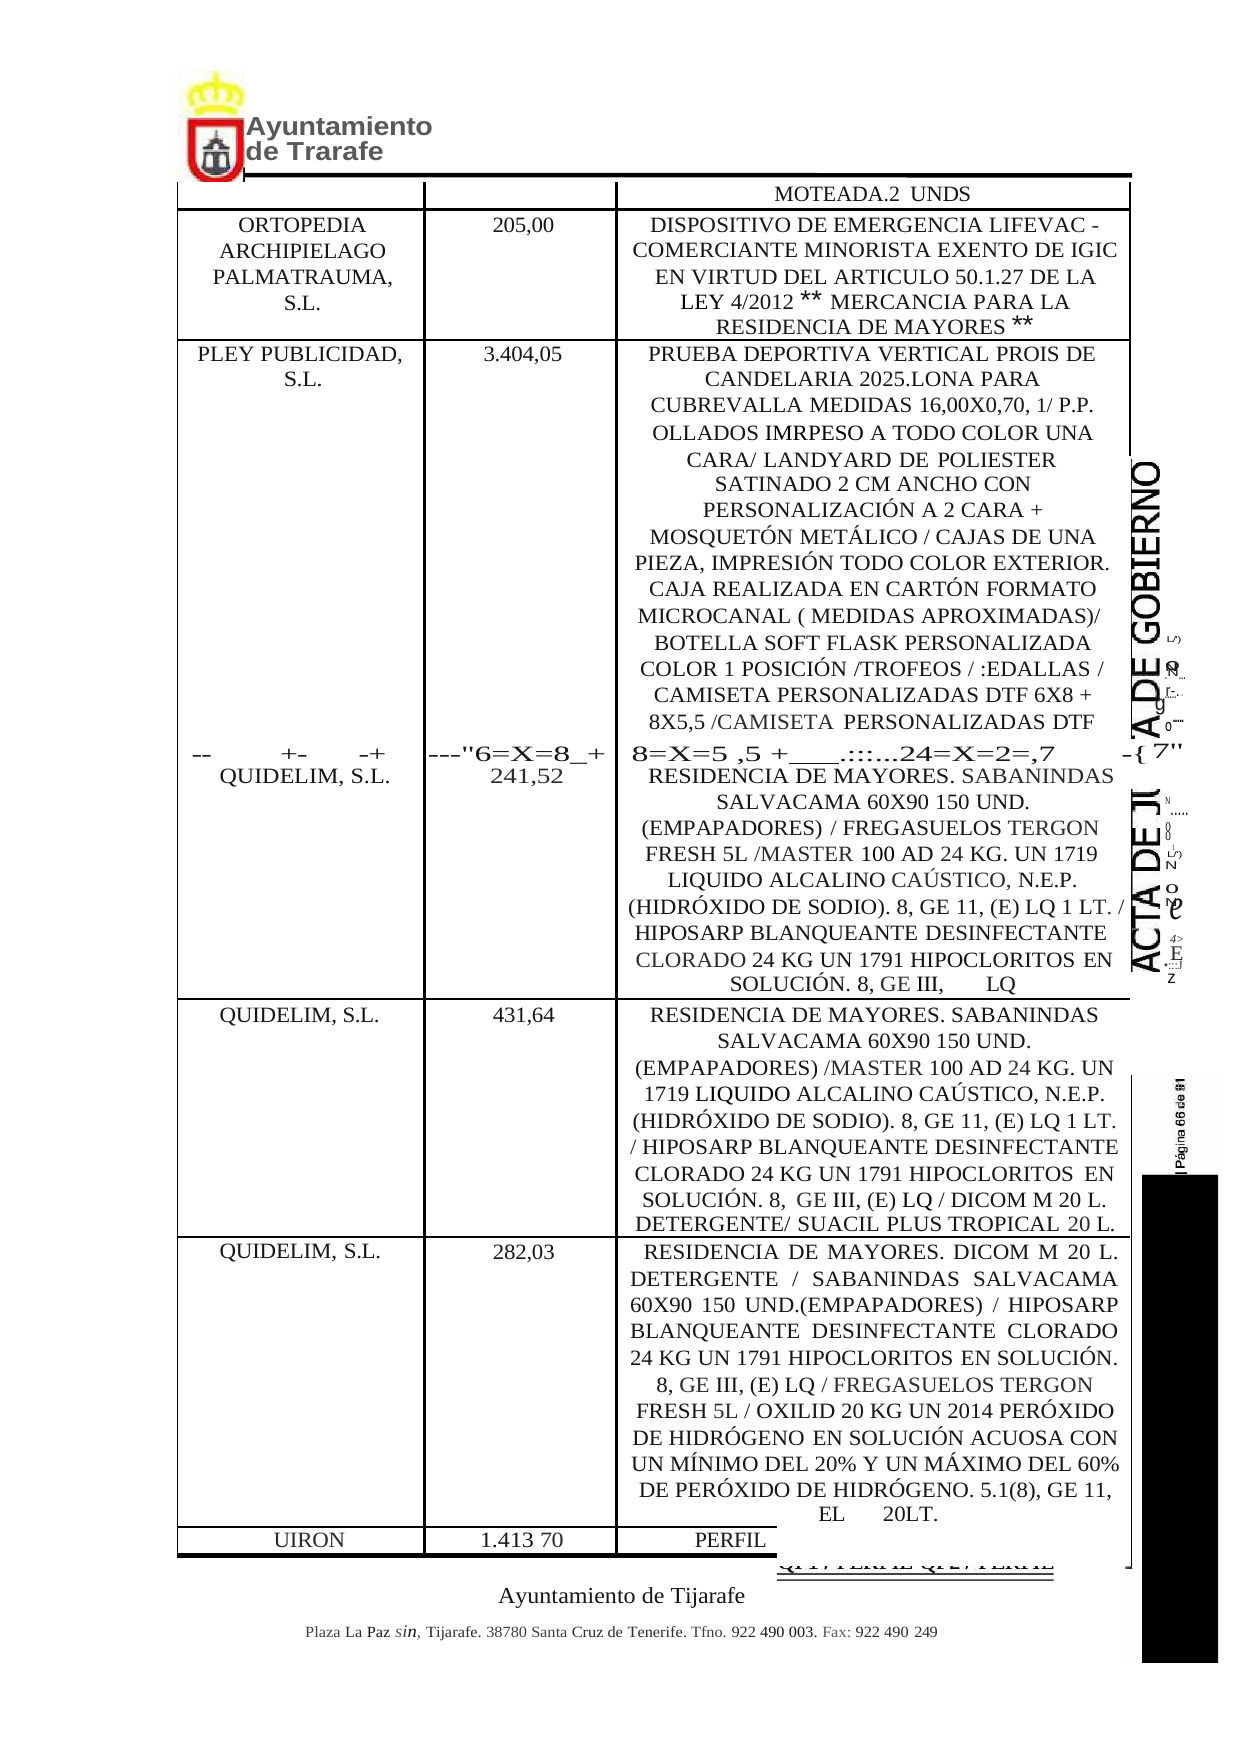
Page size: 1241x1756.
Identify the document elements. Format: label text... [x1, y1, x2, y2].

table_cell PIEZA, IMPRESIÓN TODO COLOR EXTERIOR. [618, 551, 1130, 578]
text N..... [1165, 799, 1241, 819]
text E [1170, 946, 1241, 963]
table_cell [178, 683, 423, 709]
table_cell [178, 843, 423, 869]
table_header [178, 182, 423, 208]
table_cell [178, 472, 423, 498]
text 1 [1172, 845, 1241, 851]
table_cell [426, 790, 615, 816]
table_cell SATINADO 2 CM ANCHO CON [618, 472, 1130, 498]
table_cell COLOR 1 POSICIÓN /TROFEOS / :EDALLAS / [618, 657, 1130, 683]
table_cell ORTOPEDIA ARCHIPIELAGO PALMATRAUMA, S.L. [178, 211, 423, 339]
table_cell [777, 1526, 1130, 1553]
table_cell OLLADOS IMRPESO A TODO COLOR UNA [618, 419, 1129, 456]
table_cell [178, 974, 423, 998]
table_cell CAJA REALIZADA EN CARTÓN FORMATO [618, 578, 1130, 604]
table_cell 1.413 70 [426, 1528, 615, 1553]
table_cell SOLUCIÓN. 8, GE III, LQ [618, 974, 1130, 998]
table_cell [426, 843, 615, 869]
table_cell [426, 419, 615, 456]
table_cell [426, 895, 615, 922]
table_cell [426, 869, 615, 895]
table_cell [178, 869, 423, 895]
table_cell PERSONALIZACIÓN A 2 CARA + [618, 499, 1130, 525]
table_cell 431,64 [426, 1000, 615, 1236]
table_cell S.L. [178, 367, 423, 393]
table_cell MOSQUETÓN METÁLICO / CAJAS DE UNA [618, 525, 1130, 551]
table_cell UIRON [178, 1528, 423, 1553]
table_cell RESIDENCIA DE MAYORES. SABANINDAS SALVACAMA 60X90 150 UND. (EMPAPADORES) /MASTER 100 AD 24 KG. UN 1719 LIQUIDO ALCALINO CAÚSTICO, N.E.P. (HIDRÓXIDO DE SODIO). 8, GE 11, (E) LQ 1 LT. / HIPOSARP BLANQUEANTE DESINFECTANTE CLORADO 24 KG UN 1791 HIPOCLORITOS EN SOLUCIÓN. 8, GE III, (E) LQ / DICOM M 20 L. DETERGENTE/ SUACIL PLUS TROPICAL 20 L. [618, 1000, 1130, 1236]
table_cell [178, 922, 423, 948]
table_cell CANDELARIA 2025.LONA PARA [618, 367, 1129, 393]
table_cell [426, 525, 615, 551]
table_cell PLEY PUBLICIDAD, [178, 341, 423, 367]
table_cell MICROCANAL ( MEDIDAS APROXIMADAS)/ [618, 604, 1130, 631]
table_cell 8=X=5 ,5 + .:::...24=X=2=,7 -{ RESIDENCIA DE MAYORES. SABANINDAS [618, 739, 1130, 790]
table_cell [178, 456, 423, 472]
table_cell ---"6=X=8_+ 241,52 [426, 739, 615, 790]
table_cell [178, 578, 423, 604]
text 1 7" [1131, 451, 1241, 764]
table_cell 8X5,5 /CAMISETA PERSONALIZADAS DTF [618, 709, 1130, 738]
table_cell LIQUIDO ALCALINO CAÚSTICO, N.E.P. [618, 869, 1130, 895]
table_header MOTEADA.2 UNDS [618, 182, 1129, 208]
table_cell [178, 948, 423, 974]
table_cell [178, 816, 423, 842]
table_cell [178, 419, 423, 456]
table_cell DISPOSITIVO DE EMERGENCIA LIFEVAC - COMERCIANTE MINORISTA EXENTO DE IGIC EN VIRTUD DEL ARTICULO 50.1.27 DE LA LEY 4/2012 ** MERCANCIA PARA LA RESIDENCIA DE MAYORES ** [618, 211, 1129, 339]
table_cell [178, 631, 423, 657]
table_cell [426, 551, 615, 578]
table_cell [426, 683, 615, 709]
table_header [426, 182, 615, 208]
table_cell PERFIL [618, 1528, 777, 1553]
table_cell (HIDRÓXIDO DE SODIO). 8, GE 11, (E) LQ 1 LT. / [618, 895, 1130, 922]
table_cell SALVACAMA 60X90 150 UND. [618, 790, 1130, 816]
table_cell HIPOSARP BLANQUEANTE DESINFECTANTE [618, 922, 1130, 948]
table_cell 282,03 [426, 1238, 615, 1526]
table_cell BOTELLA SOFT FLASK PERSONALIZADA [618, 631, 1130, 657]
table_cell [178, 790, 423, 816]
text •:::J [1164, 963, 1241, 971]
table_cell QUIDELIM, S.L. [178, 1238, 423, 1526]
table_cell PRUEBA DEPORTIVA VERTICAL PROIS DE [618, 341, 1129, 367]
table_cell [426, 816, 615, 842]
table_cell [426, 974, 615, 998]
table_cell 205,00 [426, 211, 615, 339]
table_cell [426, 393, 615, 419]
text 4> [1170, 934, 1241, 946]
text o o [1165, 823, 1172, 845]
text L/') [1167, 851, 1241, 859]
table_cell [178, 499, 423, 525]
table_cell FRESH 5L /MASTER 100 AD 24 KG. UN 1719 [618, 843, 1130, 869]
text e [1169, 881, 1183, 929]
table_cell QUIDELIM, S.L. [178, 1000, 423, 1236]
table_cell [178, 393, 423, 419]
table_cell [426, 578, 615, 604]
text No N [1165, 860, 1180, 909]
table_cell [426, 367, 615, 393]
table_cell [426, 922, 615, 948]
table_cell CUBREVALLA MEDIDAS 16,00X0,70, 1/ P.P. [618, 393, 1129, 419]
table_cell [426, 709, 615, 738]
table_cell -- +- -+ QUIDELIM, S.L. [178, 739, 423, 790]
table_cell [426, 657, 615, 683]
table_cell CAMISETA PERSONALIZADAS DTF 6X8 + [618, 683, 1130, 709]
table_cell [426, 456, 615, 472]
table_cell [178, 709, 423, 738]
table_cell [426, 499, 615, 525]
table_cell [426, 631, 615, 657]
table_cell [426, 948, 615, 974]
text z [1167, 971, 1241, 987]
table_cell [178, 657, 423, 683]
table_cell [178, 525, 423, 551]
table_cell [178, 604, 423, 631]
table_cell RESIDENCIA DE MAYORES. DICOM M 20 L. DETERGENTE / SABANINDAS SALVACAMA 60X90 150 UND.(EMPAPADORES) / HIPOSARP BLANQUEANTE DESINFECTANTE CLORADO 24 KG UN 1791 HIPOCLORITOS EN SOLUCIÓN. 8, GE III, (E) LQ / FREGASUELOS TERGON FRESH 5L / OXILID 20 KG UN 2014 PERÓXIDO DE HIDRÓGENO EN SOLUCIÓN ACUOSA CON UN MÍNIMO DEL 20% Y UN MÁXIMO DEL 60% DE PERÓXIDO DE HIDRÓGENO. 5.1(8), GE 11, EL 20LT. [618, 1238, 1130, 1526]
table_cell (EMPAPADORES) / FREGASUELOS TERGON [618, 816, 1130, 842]
table_cell [426, 604, 615, 631]
table_cell CARA/ LANDYARD DE POLIESTER [618, 456, 1130, 472]
table_cell [426, 472, 615, 498]
table_cell 3.404,05 [426, 341, 615, 367]
table_cell [178, 895, 423, 922]
table_cell CLORADO 24 KG UN 1791 HIPOCLORITOS EN [618, 948, 1130, 974]
table_cell [178, 551, 423, 578]
